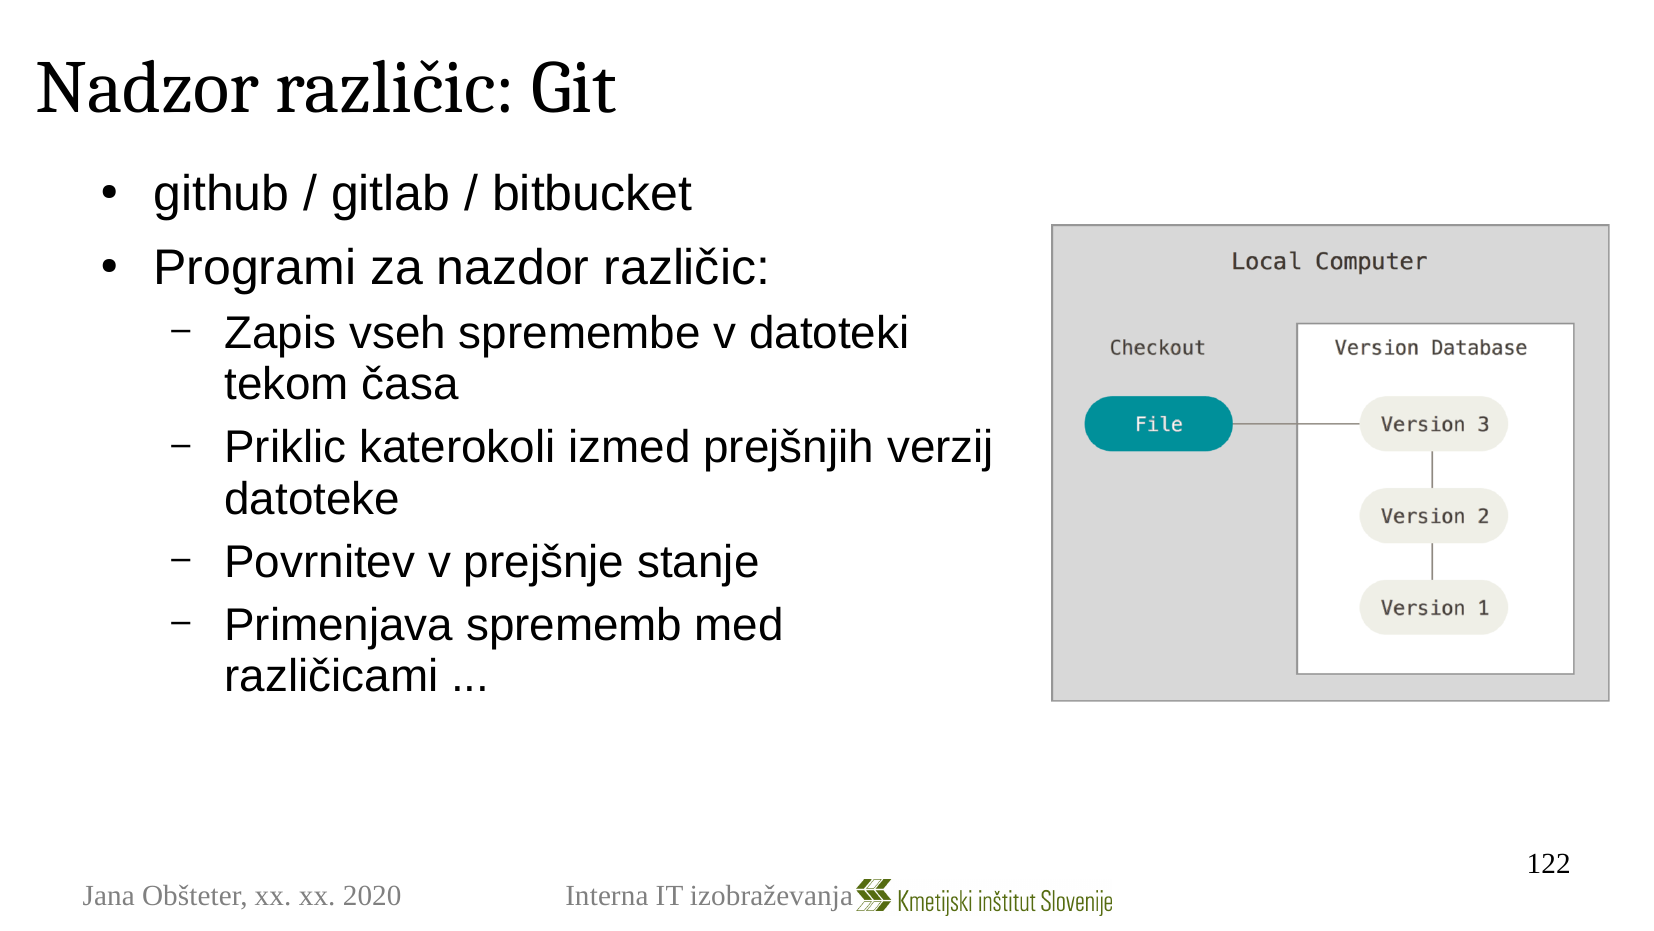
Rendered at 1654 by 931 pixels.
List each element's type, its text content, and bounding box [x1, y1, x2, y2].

list github / gitlab / bitbucket Programi za nazdor različic: Zapis vseh spremembe v datoteki tekom časa Priklic katerokoli izmed prejšnjih verzij datoteke Povrnitev v prejšnje stanje Primenjava sprememb med različicami ... [82, 165, 1040, 827]
picture [856, 879, 1112, 916]
picture [1051, 224, 1611, 703]
title Nadzor različic: Git [35, 21, 1524, 154]
